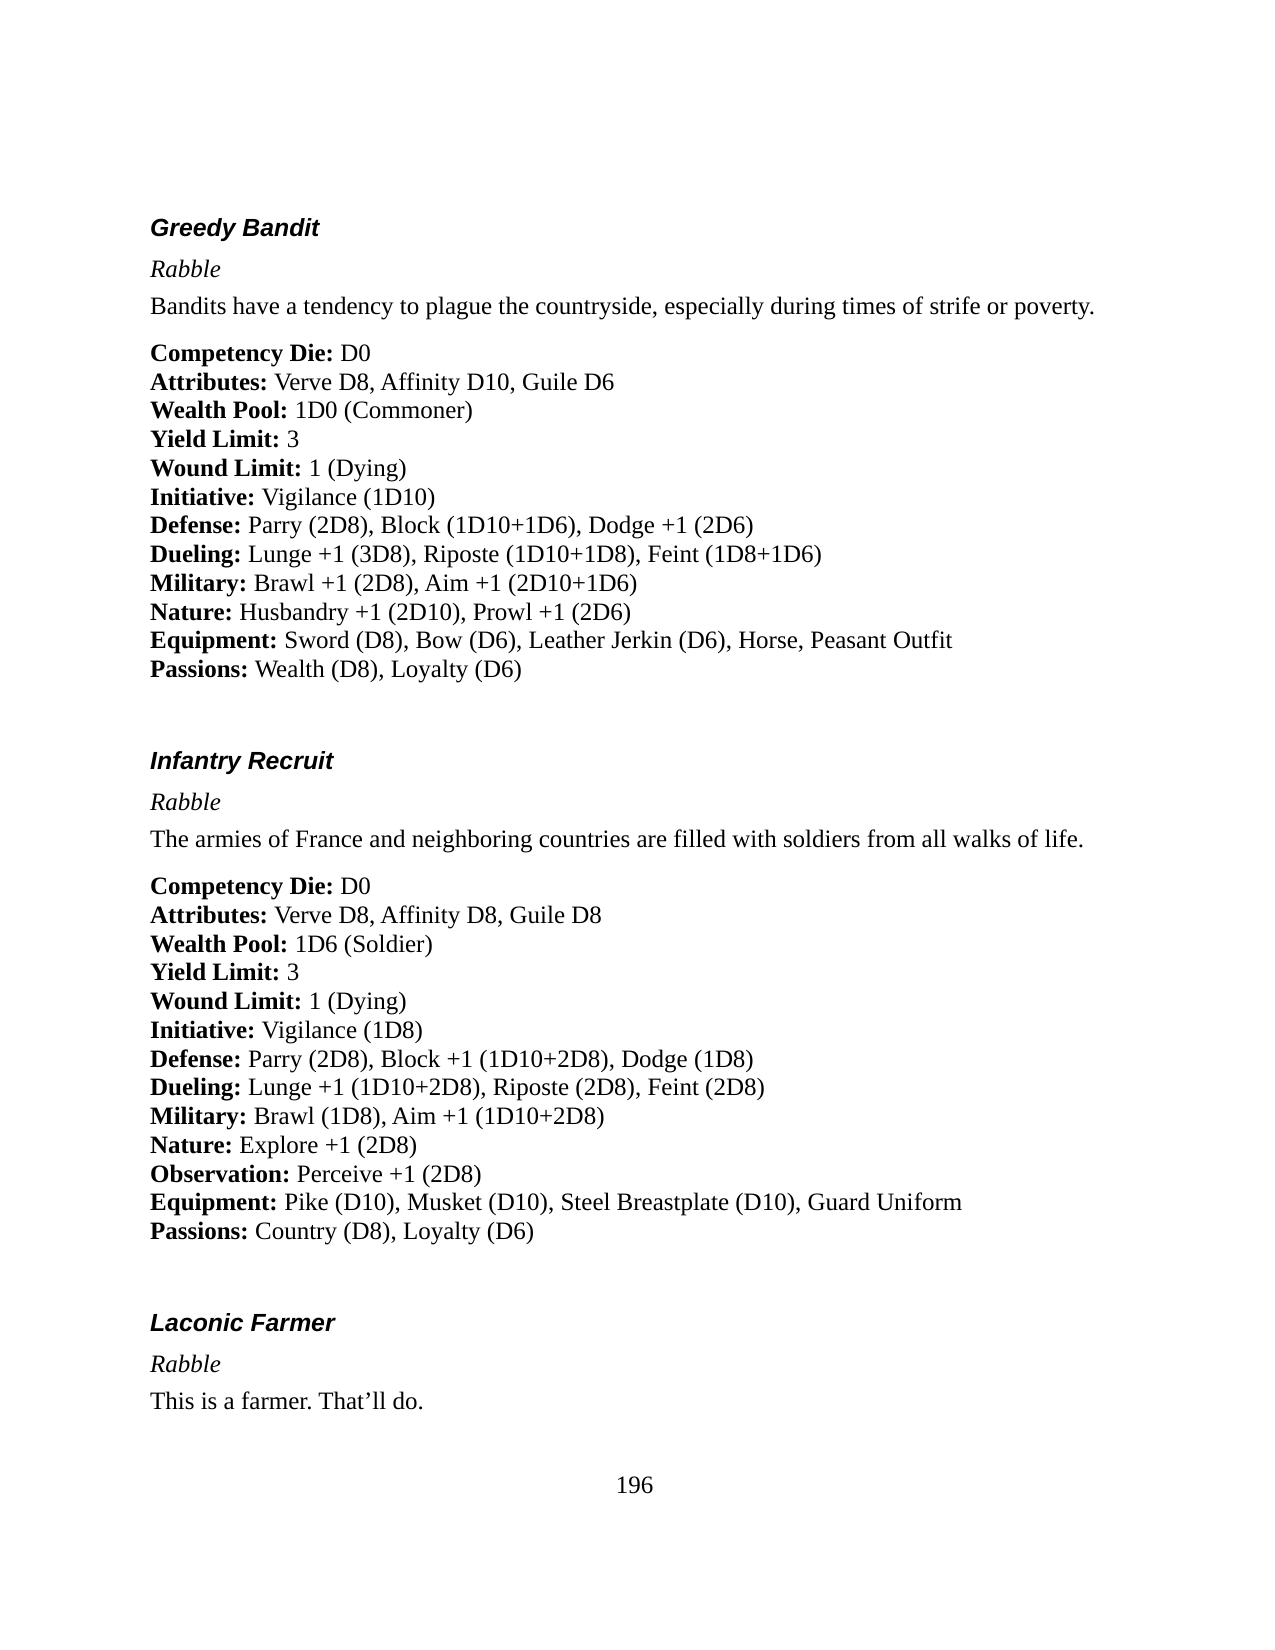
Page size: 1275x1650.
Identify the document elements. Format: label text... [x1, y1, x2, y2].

text Rabble [150, 1349, 1125, 1377]
subtitle Infantry Recruit [150, 746, 1125, 774]
subtitle Laconic Farmer [150, 1308, 1125, 1336]
text Competency Die: D0 Attributes: Verve D8, Affinity D10, Guile D6 Wealth Pool: 1D0 (Commoner) Yield Limit: 3 Wound Limit: 1 (Dying) Initiative: Vigilance (1D10) Defense: Parry (2D8), Block (1D10+1D6), Dodge +1 (2D6) Dueling: Lunge +1 (3D8), Riposte (1D10+1D8), Feint (1D8+1D6) Military: Brawl +1 (2D8), Aim +1 (2D10+1D6) Nature: Husbandry +1 (2D10), Prowl +1 (2D6) Equipment: Sword (D8), Bow (D6), Leather Jerkin (D6), Horse, Peasant Outfit Passions: Wealth (D8), Loyalty (D6) [150, 338, 1125, 712]
text [150, 150, 1125, 179]
text Rabble [150, 254, 1125, 282]
text Rabble [150, 787, 1125, 816]
text Bandits have a tendency to plague the countryside, especially during times of strife or poverty. [150, 291, 1125, 320]
subtitle Greedy Bandit [150, 213, 1125, 241]
text This is a farmer. That’ll do. [150, 1386, 1125, 1415]
text The armies of France and neighboring countries are filled with soldiers from all walks of life. [150, 824, 1125, 853]
text Competency Die: D0 Attributes: Verve D8, Affinity D8, Guile D8 Wealth Pool: 1D6 (Soldier) Yield Limit: 3 Wound Limit: 1 (Dying) Initiative: Vigilance (1D8) Defense: Parry (2D8), Block +1 (1D10+2D8), Dodge (1D8) Dueling: Lunge +1 (1D10+2D8), Riposte (2D8), Feint (2D8) Military: Brawl (1D8), Aim +1 (1D10+2D8) Nature: Explore +1 (2D8) Observation: Perceive +1 (2D8) Equipment: Pike (D10), Musket (D10), Steel Breastplate (D10), Guard Uniform Passions: Country (D8), Loyalty (D6) [150, 871, 1125, 1274]
